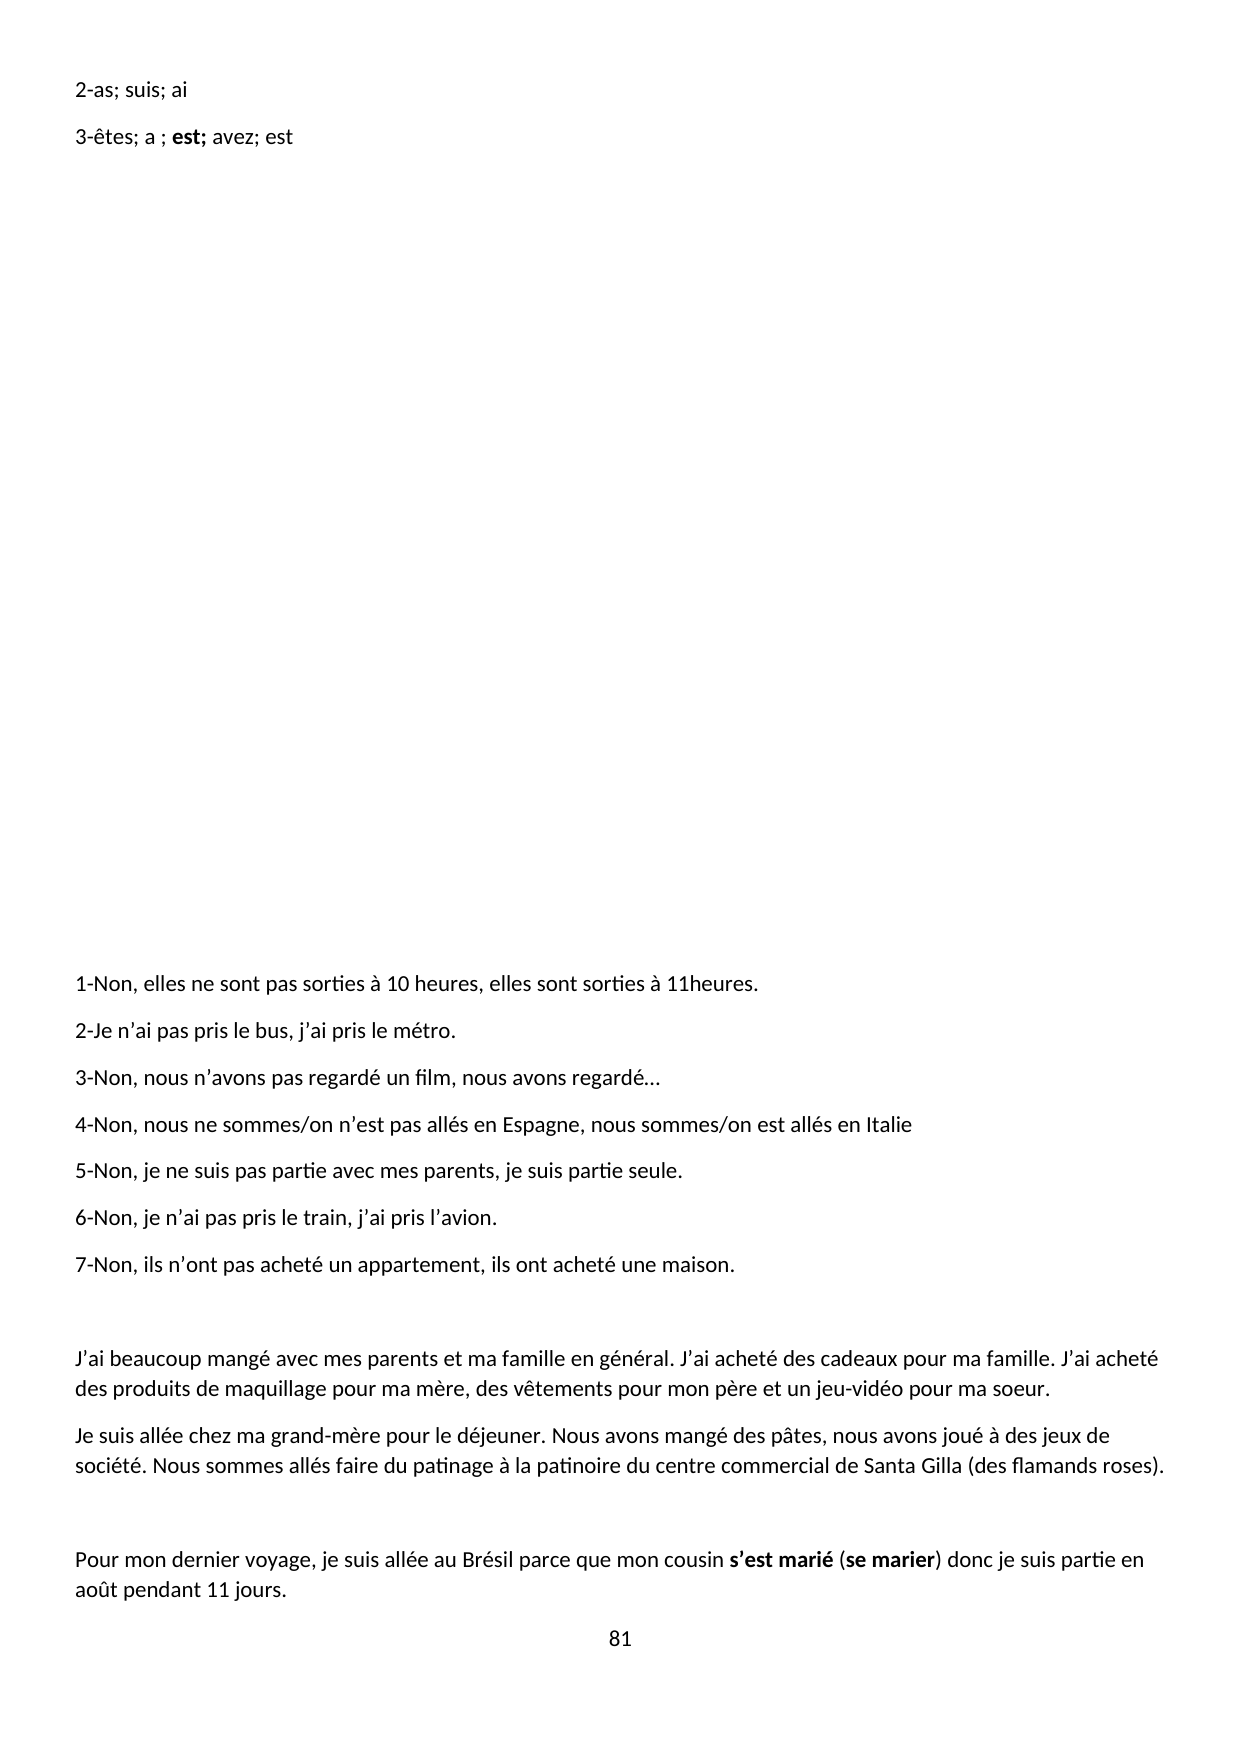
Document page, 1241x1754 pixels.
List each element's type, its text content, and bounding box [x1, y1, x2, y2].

text Je suis allée chez ma grand-mère pour le déjeuner. Nous avons mangé des pâtes, nous avons joué à des jeux de société. Nous sommes allés faire du patinage à la patinoire du centre commercial de Santa Gilla (des flamands roses). [75, 1421, 1165, 1479]
text 5-Non, je ne suis pas partie avec mes parents, je suis partie seule. [75, 1157, 1165, 1184]
text J’ai beaucoup mangé avec mes parents et ma famille en général. J’ai acheté des cadeaux pour ma famille. J’ai acheté des produits de maquillage pour ma mère, des vêtements pour mon père et un jeu-vidéo pour ma soeur. [75, 1344, 1165, 1402]
text 7-Non, ils n’ont pas acheté un appartement, ils ont acheté une maison. [75, 1250, 1165, 1278]
text 2-as; suis; ai [75, 75, 1165, 103]
text 6-Non, je n’ai pas pris le train, j’ai pris l’avion. [75, 1203, 1165, 1231]
text 2-Je n’ai pas pris le bus, j’ai pris le métro. [75, 1016, 1165, 1044]
text 3-Non, nous n’avons pas regardé un film, nous avons regardé… [75, 1063, 1165, 1091]
text Pour mon dernier voyage, je suis allée au Brésil parce que mon cousin s’est marié (se marier) donc je suis partie en août pendant 11 jours. [75, 1545, 1165, 1603]
text 3-êtes; a ; est; avez; est [75, 122, 1165, 150]
text 4-Non, nous ne sommes/on n’est pas allés en Espagne, nous sommes/on est allés en Italie [75, 1110, 1165, 1138]
text 1-Non, elles ne sont pas sorties à 10 heures, elles sont sorties à 11heures. [75, 969, 1165, 997]
